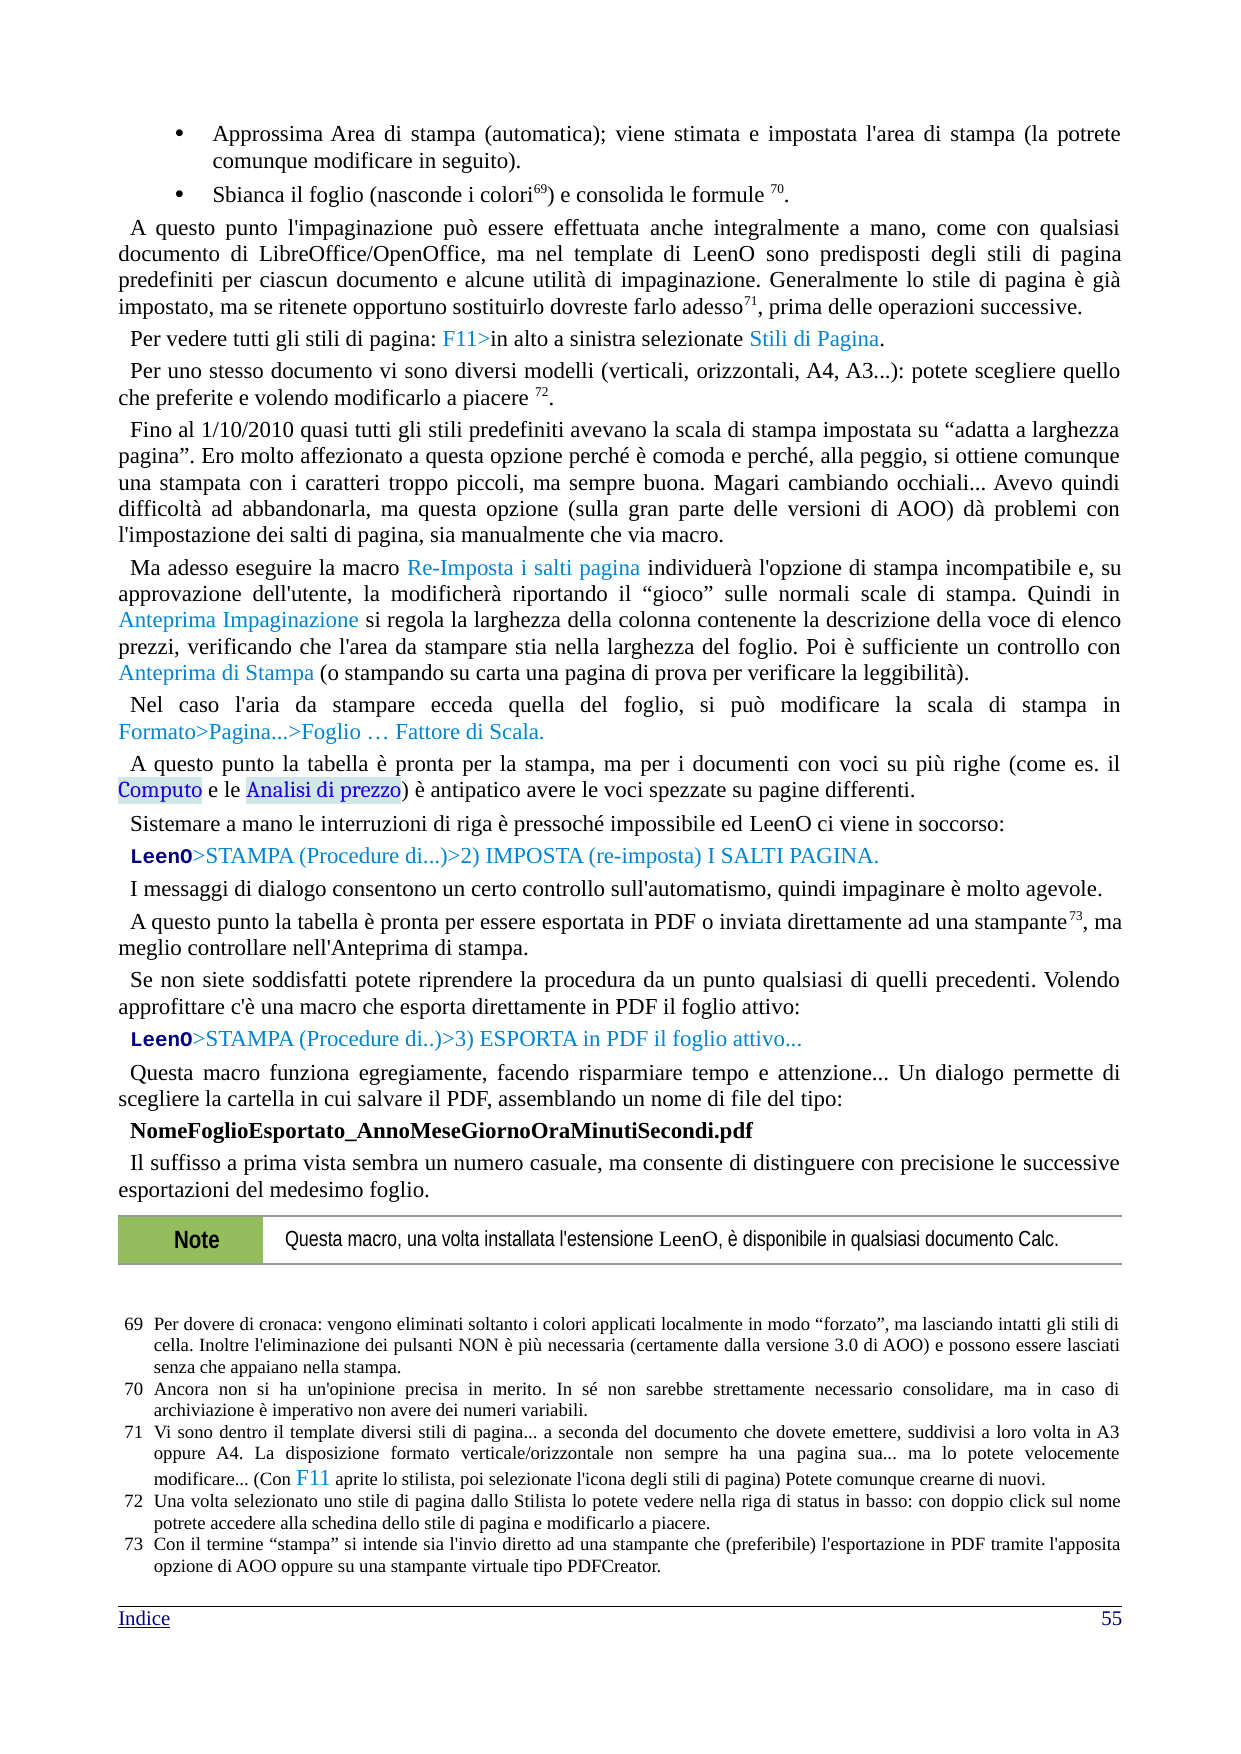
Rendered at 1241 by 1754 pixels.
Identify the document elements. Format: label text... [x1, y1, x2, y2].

text A questo punto la tabella è pronta per essere esportata in PDF o inviata direttamente ad una stampante, ma meglio controllare nell'Anteprima di stampa. [118, 908, 1122, 960]
text Questa macro funziona egregiamente, facendo risparmiare tempo e attenzione... Un dialogo permette di scegliere la cartella in cui salvare il PDF, assemblando un nome di file del tipo: [118, 1058, 1122, 1111]
text A questo punto l'impaginazione può essere effettuata anche integralmente a mano, come con qualsiasi documento di LibreOffice/OpenOffice, ma nel template di LeenO sono predisposti degli stili di pagina predefiniti per ciascun documento e alcune utilità di impaginazione. Generalmente lo stile di pagina è già impostato, ma se ritenete opportuno sostituirlo dovreste farlo adesso, prima delle operazioni successive. [118, 214, 1122, 319]
text Nel caso l'aria da stampare ecceda quella del foglio, si può modificare la scala di stampa in Formato>Pagina...>Foglio … Fattore di Scala. [118, 692, 1122, 744]
table_header Questa macro, una volta installata l'estensione LeenO, è disponibile in qualsiasi documento Calc. [264, 1217, 1122, 1263]
text I messaggi di dialogo consentono un certo controllo sull'automatismo, quindi impaginare è molto agevole. [118, 875, 1122, 902]
text NomeFoglioEsportato_AnnoMeseGiornoOraMinutiSecondi.pdf [118, 1117, 1122, 1143]
list Ancora non si ha un'opinione precisa in merito. In sé non sarebbe strettamente necessario consolidare, ma in caso di archiviazione è imperativo non avere dei numeri variabili. [124, 1377, 1122, 1421]
list Per dovere di cronaca: vengono eliminati soltanto i colori applicati localmente in modo “forzato”, ma lasciando intatti gli stili di cella. Inoltre l'eliminazione dei pulsanti NON è più necessaria (certamente dalla versione 3.0 di AOO) e possono essere lasciati senza che appaiano nella stampa. [124, 1313, 1122, 1377]
text Con il termine “stampa” si intende sia l'invio diretto ad una stampante che (preferibile) l'esportazione in PDF tramite l'apposita opzione di AOO oppure su una stampante virtuale tipo PDFCreator. [124, 1533, 1122, 1576]
table_header Note [118, 1217, 263, 1263]
text Per vedere tutti gli stili di pagina: F11>in alto a sinistra selezionate Stili di Pagina. [118, 325, 1122, 352]
text LeenO>STAMPA (Procedure di..)>3) ESPORTA in PDF il foglio attivo... [118, 1025, 1122, 1053]
text Vi sono dentro il template diversi stili di pagina... a seconda del documento che dovete emettere, suddivisi a loro volta in A3 oppure A4. La disposizione formato verticale/orizzontale non sempre ha una pagina sua... ma lo potete velocemente modificare... (Con F11 aprite lo stilista, poi selezionate l'icona degli stili di pagina) Potete comunque crearne di nuovi. [124, 1421, 1122, 1490]
text Una volta selezionato uno stile di pagina dallo Stilista lo potete vedere nella riga di status in basso: con doppio click sul nome potrete accedere alla schedina dello stile di pagina e modificarlo a piacere. [124, 1490, 1122, 1533]
list Sbianca il foglio (nasconde i colori) e consolida le formule . [175, 179, 1122, 208]
text A questo punto la tabella è pronta per la stampa, ma per i documenti con voci su più righe (come es. il Computo e le Analisi di prezzo) è antipatico avere le voci spezzate su pagine differenti. [118, 750, 1122, 804]
text Sistemare a mano le interruzioni di riga è pressoché impossibile ed LeenO ci viene in soccorso: [118, 809, 1122, 836]
list Approssima Area di stampa (automatica); viene stimata e impostata l'area di stampa (la potrete comunque modificare in seguito). [175, 118, 1122, 173]
text Il suffisso a prima vista sembra un numero casuale, ma consente di distinguere con precisione le successive esportazioni del medesimo foglio. [118, 1149, 1122, 1202]
text Ma adesso eseguire la macro Re-Imposta i salti pagina individuerà l'opzione di stampa incompatibile e, su approvazione dell'utente, la modificherà riportando il “gioco” sulle normali scale di stampa. Quindi in Anteprima Impaginazione si regola la larghezza della colonna contenente la descrizione della voce di elenco prezzi, verificando che l'area da stampare stia nella larghezza del foglio. Poi è sufficiente un controllo con Anteprima di Stampa (o stampando su carta una pagina di prova per verificare la leggibilità). [118, 554, 1122, 686]
text LeenO>STAMPA (Procedure di...)>2) IMPOSTA (re-imposta) I SALTI PAGINA. [118, 842, 1122, 869]
text Se non siete soddisfatti potete riprendere la procedura da un punto qualsiasi di quelli precedenti. Volendo approfittare c'è una macro che esporta direttamente in PDF il foglio attivo: [118, 966, 1122, 1019]
text Fino al 1/10/2010 quasi tutti gli stili predefiniti avevano la scala di stampa impostata su “adatta a larghezza pagina”. Ero molto affezionato a questa opzione perché è comoda e perché, alla peggio, si ottiene comunque una stampata con i caratteri troppo piccoli, ma sempre buona. Magari cambiando occhiali... Avevo quindi difficoltà ad abbandonarla, ma questa opzione (sulla gran parte delle versioni di AOO) dà problemi con l'impostazione dei salti di pagina, sia manualmente che via macro. [118, 416, 1122, 548]
text Per uno stesso documento vi sono diversi modelli (verticali, orizzontali, A4, A3...): potete scegliere quello che preferite e volendo modificarlo a piacere . [118, 357, 1122, 410]
